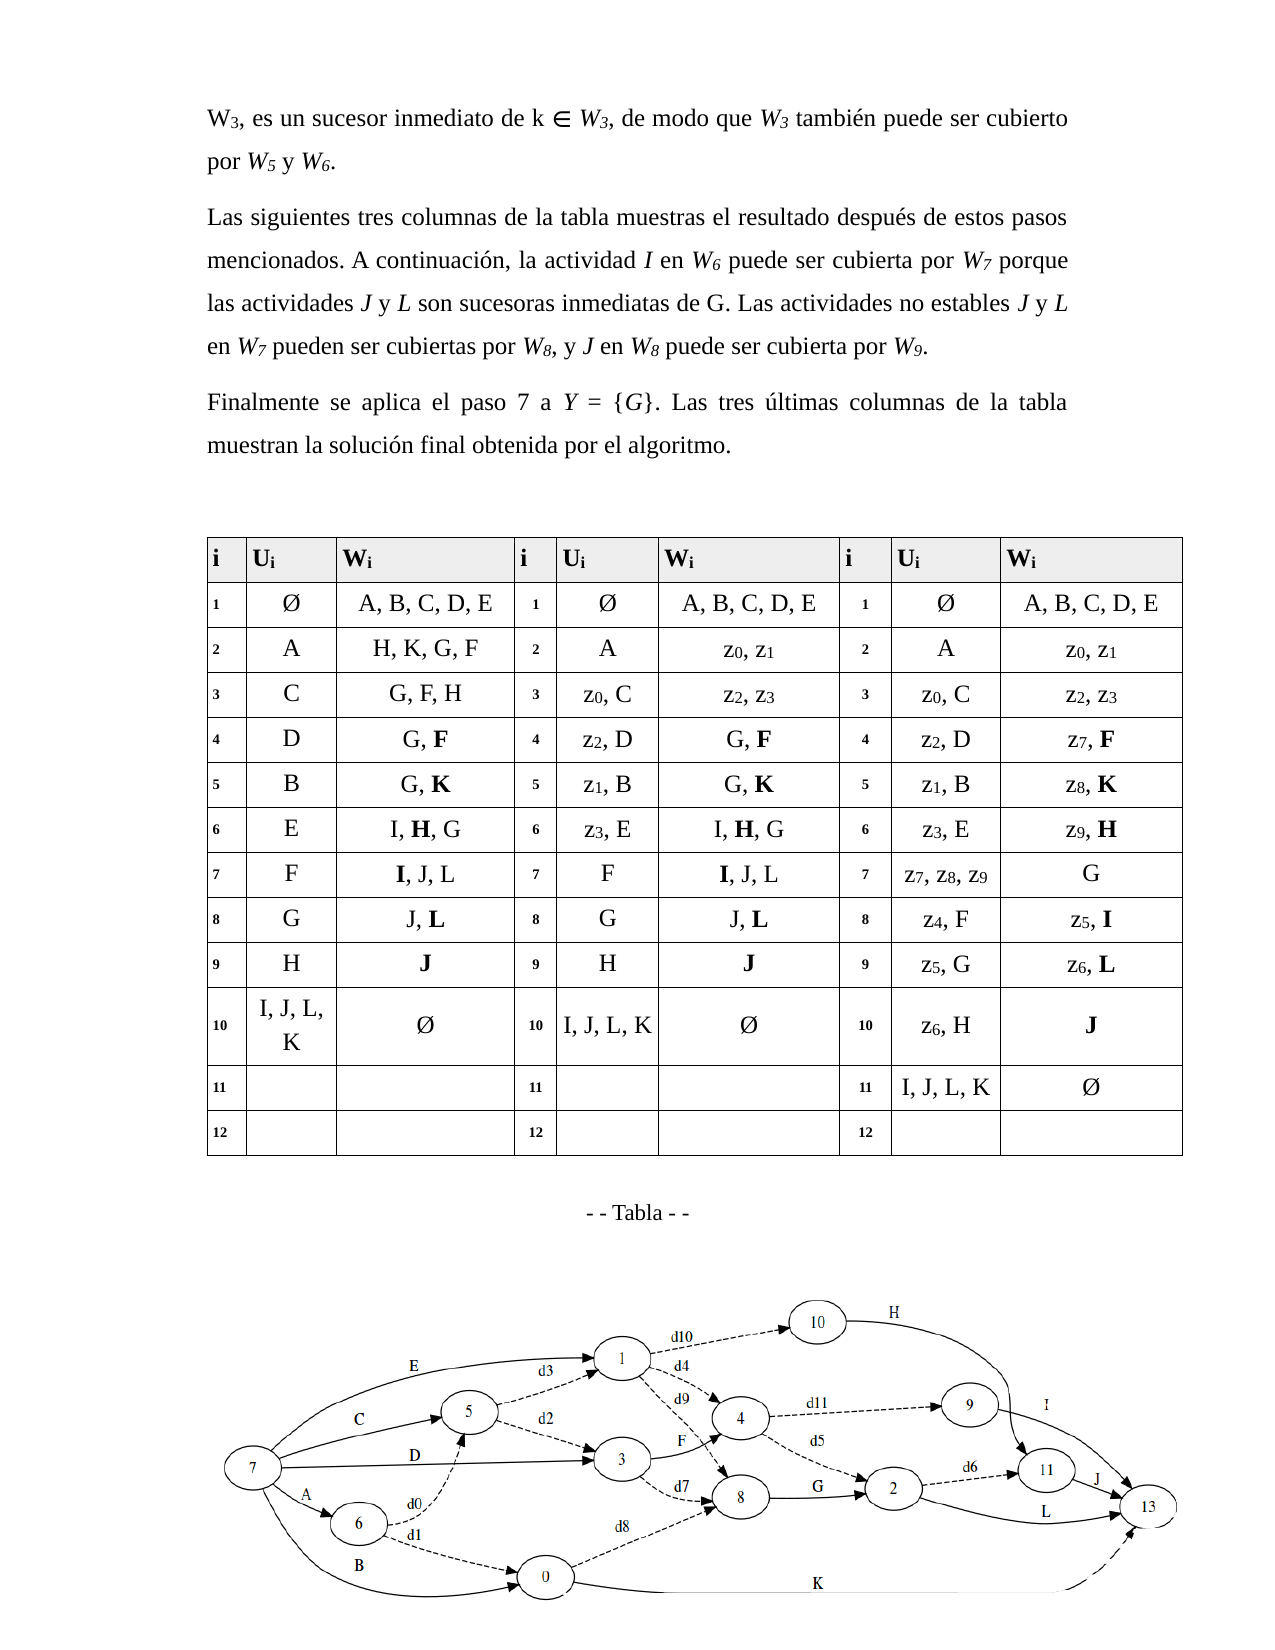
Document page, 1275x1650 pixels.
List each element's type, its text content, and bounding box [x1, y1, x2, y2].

table_cell G, K [659, 763, 839, 807]
table_cell [557, 1111, 658, 1155]
table_cell 4 [515, 718, 556, 762]
table_cell [247, 1066, 336, 1110]
table_header Wi [337, 538, 514, 582]
table_cell 1 [208, 583, 246, 627]
table_cell G, F [659, 718, 839, 762]
table_cell Ø [892, 583, 1000, 627]
table_cell J [1001, 988, 1182, 1065]
table_cell z0, z1 [659, 628, 839, 672]
table_cell J, L [659, 898, 839, 942]
table_cell A, B, C, D, E [659, 583, 839, 627]
table_cell z5, G [892, 943, 1000, 987]
table_cell G, F [337, 718, 514, 762]
table_cell H, K, G, F [337, 628, 514, 672]
table_cell z2, D [892, 718, 1000, 762]
table_cell Ø [659, 988, 839, 1065]
table_cell A [557, 628, 658, 672]
table_cell 6 [208, 808, 246, 852]
table_cell 7 [840, 853, 891, 897]
table_cell z0, C [892, 673, 1000, 717]
table_cell I, J, L [659, 853, 839, 897]
table_cell z1, B [892, 763, 1000, 807]
table_cell z2, z3 [659, 673, 839, 717]
text W3, es un sucesor inmediato de k ∈ W3, de modo que W3 también puede ser cubierto por W5 y W6. [207, 101, 1068, 175]
table_cell G, F, H [337, 673, 514, 717]
table_cell 3 [515, 673, 556, 717]
table_cell z9, H [1001, 808, 1182, 852]
table_cell Ø [1001, 1066, 1182, 1110]
table_cell 9 [208, 943, 246, 987]
text Finalmente se aplica el paso 7 a Y = {G}. Las tres últimas columnas de la tabla muestran la solución final obtenida por el algoritmo. [207, 387, 1068, 458]
table_cell z0, C [557, 673, 658, 717]
table_cell A, B, C, D, E [1001, 583, 1182, 627]
table_cell G, K [337, 763, 514, 807]
table_header Ui [557, 538, 658, 582]
table_cell 5 [208, 763, 246, 807]
table_cell Ø [247, 583, 336, 627]
table_cell z3, E [892, 808, 1000, 852]
table_cell 4 [840, 718, 891, 762]
table_cell 6 [515, 808, 556, 852]
table_cell 2 [840, 628, 891, 672]
table_cell H [247, 943, 336, 987]
table_cell 11 [515, 1066, 556, 1110]
table_header Ui [892, 538, 1000, 582]
table_cell H [557, 943, 658, 987]
table_cell z5, I [1001, 898, 1182, 942]
table_cell 1 [840, 583, 891, 627]
table_cell 4 [208, 718, 246, 762]
table_cell J [659, 943, 839, 987]
table_cell E [247, 808, 336, 852]
table_cell B [247, 763, 336, 807]
table_header i [515, 538, 556, 582]
table_cell [337, 1066, 514, 1110]
text Las siguientes tres columnas de la tabla muestras el resultado después de estos pasos mencionados. A continuación, la actividad I en W6 puede ser cubierta por W7 porque las actividades J y L son sucesoras inmediatas de G. Las actividades no estables J y L en W7 pueden ser cubiertas por W8, y J en W8 puede ser cubierta por W9. [207, 202, 1068, 360]
table_cell 7 [515, 853, 556, 897]
table_cell A [892, 628, 1000, 672]
table_cell [659, 1111, 839, 1155]
table_cell [337, 1111, 514, 1155]
table_cell [557, 1066, 658, 1110]
table_cell [892, 1111, 1000, 1155]
table_cell I, J, L, K [247, 988, 336, 1065]
table_cell 12 [840, 1111, 891, 1155]
table_cell I, J, L, K [892, 1066, 1000, 1110]
table_cell G [557, 898, 658, 942]
table_header Wi [659, 538, 839, 582]
table_cell z6, H [892, 988, 1000, 1065]
table_cell I, J, L, K [557, 988, 658, 1065]
table_cell J [337, 943, 514, 987]
table_cell A, B, C, D, E [337, 583, 514, 627]
table_cell z7, F [1001, 718, 1182, 762]
table_cell 12 [515, 1111, 556, 1155]
table_cell F [557, 853, 658, 897]
table_cell G [247, 898, 336, 942]
table_cell Ø [337, 988, 514, 1065]
table_header Ui [247, 538, 336, 582]
table_cell 7 [208, 853, 246, 897]
table_header Wi [1001, 538, 1182, 582]
table_cell J, L [337, 898, 514, 942]
table_cell Ø [557, 583, 658, 627]
table_cell z7, z8, z9 [892, 853, 1000, 897]
table_cell 11 [840, 1066, 891, 1110]
table_cell z8, K [1001, 763, 1182, 807]
table_cell [247, 1111, 336, 1155]
table_cell 8 [515, 898, 556, 942]
table_cell [659, 1066, 839, 1110]
table_cell 8 [208, 898, 246, 942]
table_cell D [247, 718, 336, 762]
table_cell 1 [515, 583, 556, 627]
table_cell 3 [840, 673, 891, 717]
table_cell 10 [840, 988, 891, 1065]
table_cell z1, B [557, 763, 658, 807]
table_cell G [1001, 853, 1182, 897]
table_cell 5 [515, 763, 556, 807]
table_cell A [247, 628, 336, 672]
table_cell 3 [208, 673, 246, 717]
table_cell z2, z3 [1001, 673, 1182, 717]
table_cell z6, L [1001, 943, 1182, 987]
table_cell 10 [208, 988, 246, 1065]
table_cell z0, z1 [1001, 628, 1182, 672]
table_cell 10 [515, 988, 556, 1065]
table_cell I, H, G [337, 808, 514, 852]
table_cell C [247, 673, 336, 717]
table_cell I, J, L [337, 853, 514, 897]
table_cell z4, F [892, 898, 1000, 942]
table_cell 2 [515, 628, 556, 672]
table_cell 5 [840, 763, 891, 807]
table_cell 2 [208, 628, 246, 672]
table_cell 9 [515, 943, 556, 987]
table_cell z2, D [557, 718, 658, 762]
table_header i [208, 538, 246, 582]
table_cell 8 [840, 898, 891, 942]
table_cell z3, E [557, 808, 658, 852]
table_cell F [247, 853, 336, 897]
table_cell [1001, 1111, 1182, 1155]
table_cell 11 [208, 1066, 246, 1110]
text - - Tabla - - [207, 1198, 1068, 1225]
table_cell I, H, G [659, 808, 839, 852]
table_cell 9 [840, 943, 891, 987]
table_header i [840, 538, 891, 582]
table_cell 6 [840, 808, 891, 852]
table_cell 12 [208, 1111, 246, 1155]
